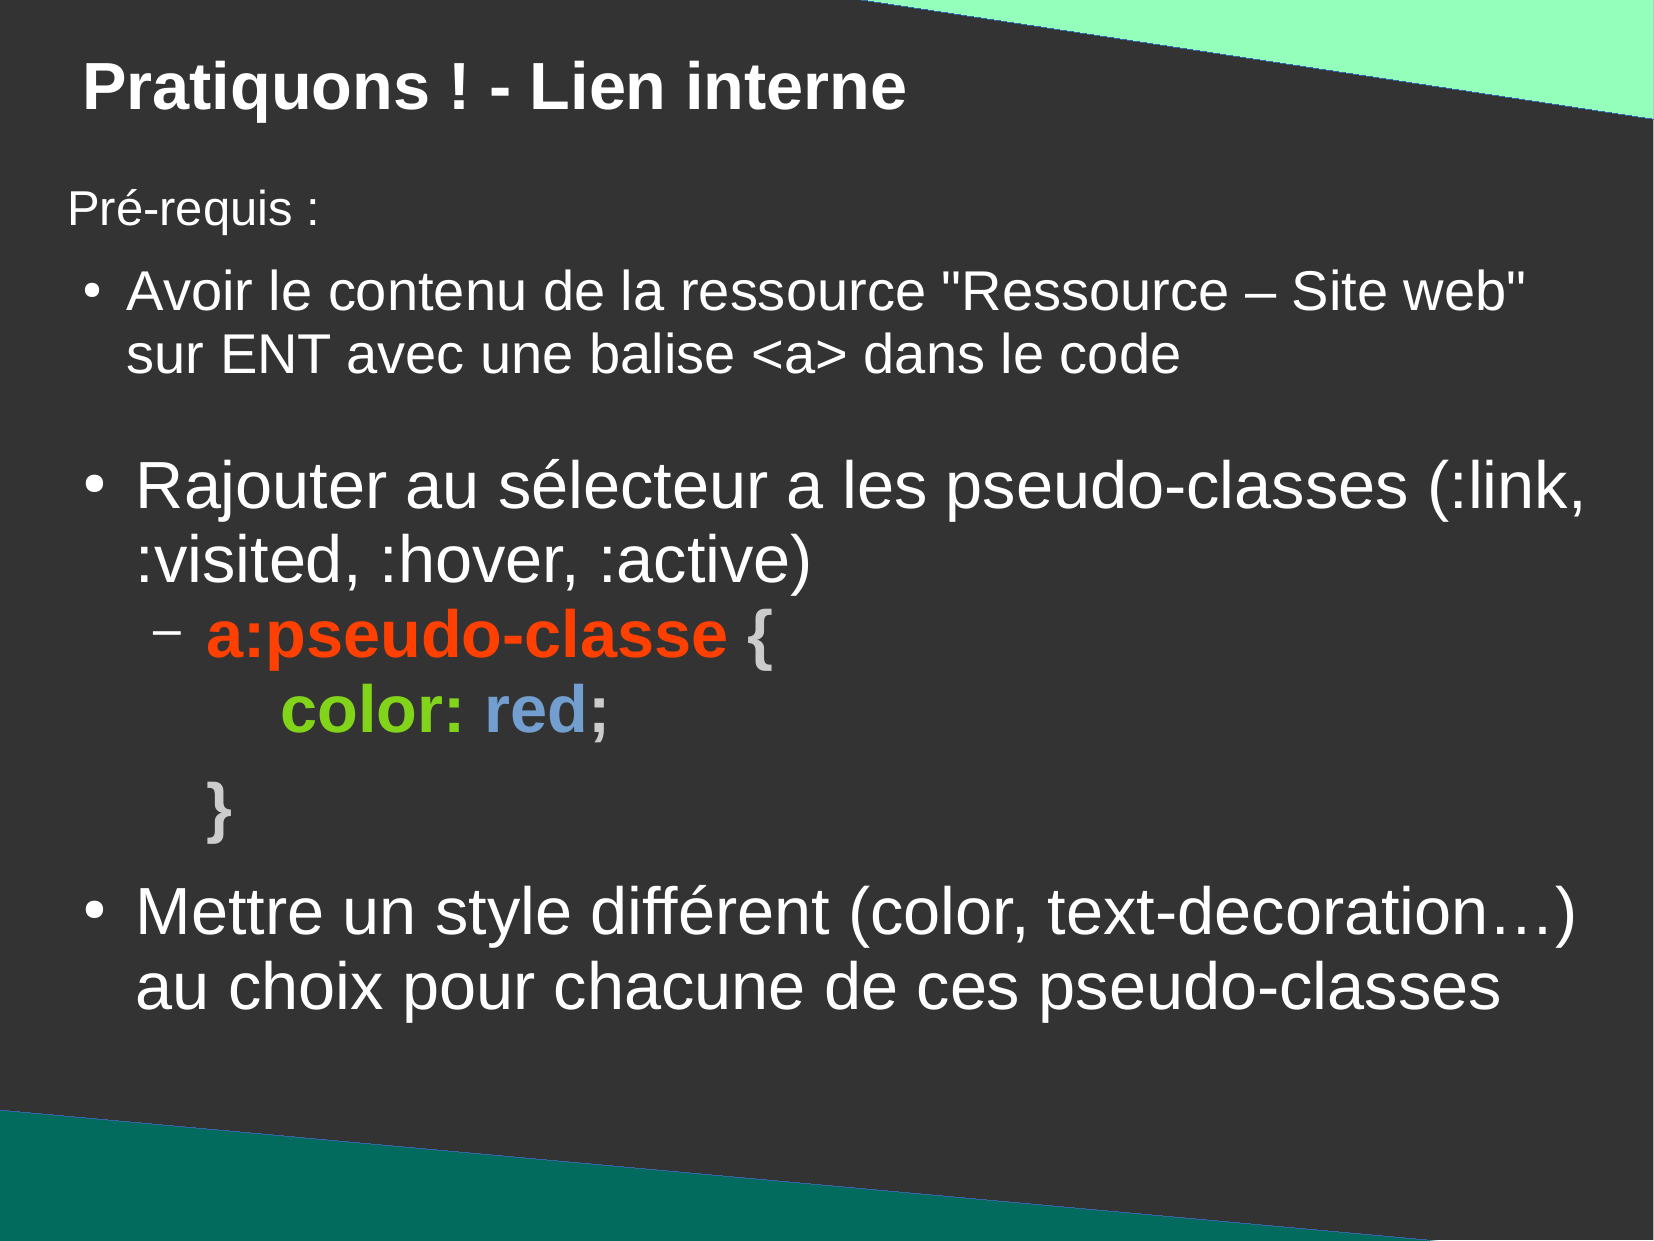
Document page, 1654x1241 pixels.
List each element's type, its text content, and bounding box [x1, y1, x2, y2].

list Pré-requis : Avoir le contenu de la ressource "Ressource – Site web" sur ENT avec une balise <a> dans le code [67, 180, 1607, 390]
title Pratiquons ! - Lien interne [82, 49, 1630, 199]
list Rajouter au sélecteur a les pseudo-classes (:link, :visited, :hover, :active) a:pseudo-classe { color: red; } Mettre un style différent (color, text-decoration…) au choix pour chacune de ces pseudo-classes [64, 447, 1589, 1052]
text_box [861, 0, 1654, 120]
